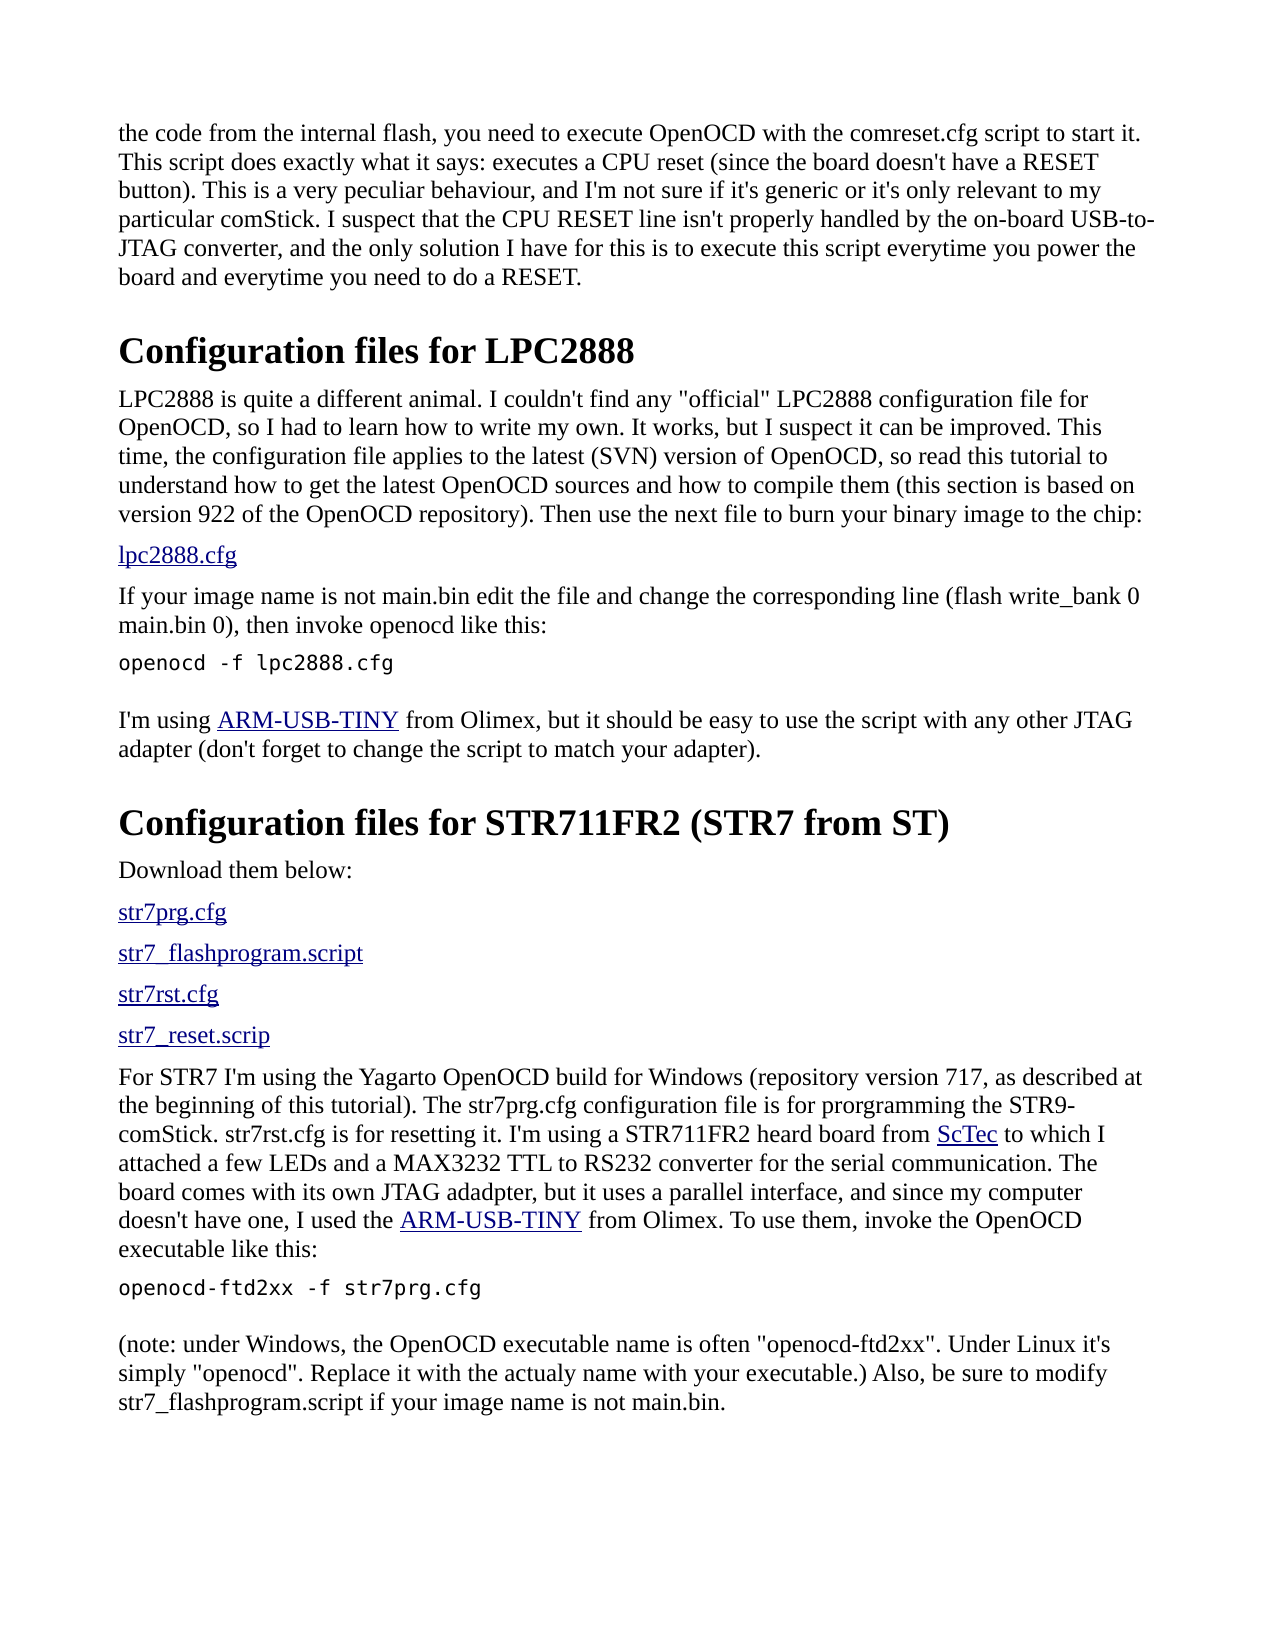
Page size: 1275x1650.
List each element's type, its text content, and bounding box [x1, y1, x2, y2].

text Download them below: [118, 856, 1157, 884]
text (note: under Windows, the OpenOCD executable name is often "openocd-ftd2xx". Under Linux it's simply "openocd". Replace it with the actualy name with your executable.) Also, be sure to modify str7_flashprogram.script if your image name is not main.bin. [118, 1329, 1157, 1416]
text str7prg.cfg [118, 897, 1157, 926]
text I'm using ARM-USB-TINY from Olimex, but it should be easy to use the script with any other JTAG adapter (don't forget to change the script to match your adapter). [118, 705, 1157, 762]
text openocd -f lpc2888.cfg [118, 651, 1157, 676]
text the code from the internal flash, you need to execute OpenOCD with the comreset.cfg script to start it. This script does exactly what it says: executes a CPU reset (since the board doesn't have a RESET button). This is a very peculiar behaviour, and I'm not sure if it's generic or it's only relevant to my particular comStick. I suspect that the CPU RESET line isn't properly handled by the on-board USB-to-JTAG converter, and the only solution I have for this is to execute this script everytime you power the board and everytime you need to do a RESET. [118, 118, 1157, 291]
text str7_reset.scrip [118, 1021, 1157, 1049]
text openocd-ftd2xx -f str7prg.cfg [118, 1276, 1157, 1300]
text lpc2888.cfg [118, 540, 1157, 569]
text str7rst.cfg [118, 979, 1157, 1008]
text If your image name is not main.bin edit the file and change the corresponding line (flash write_bank 0 main.bin 0), then invoke openocd like this: [118, 581, 1157, 639]
subtitle Configuration files for STR711FR2 (STR7 from ST) [118, 800, 1157, 843]
text str7_flashprogram.script [118, 938, 1157, 967]
text For STR7 I'm using the Yagarto OpenOCD build for Windows (repository version 717, as described at the beginning of this tutorial). The str7prg.cfg configuration file is for prorgramming the STR9-comStick. str7rst.cfg is for resetting it. I'm using a STR711FR2 heard board from ScTec to which I attached a few LEDs and a MAX3232 TTL to RS232 converter for the serial communication. The board comes with its own JTAG adadpter, but it uses a parallel interface, and since my computer doesn't have one, I used the ARM-USB-TINY from Olimex. To use them, invoke the OpenOCD executable like this: [118, 1062, 1157, 1263]
text LPC2888 is quite a different animal. I couldn't find any "official" LPC2888 configuration file for OpenOCD, so I had to learn how to write my own. It works, but I suspect it can be improved. This time, the configuration file applies to the latest (SVN) version of OpenOCD, so read this tutorial to understand how to get the latest OpenOCD sources and how to compile them (this section is based on version 922 of the OpenOCD repository). Then use the next file to burn your binary image to the chip: [118, 384, 1157, 527]
subtitle Configuration files for LPC2888 [118, 328, 1157, 371]
